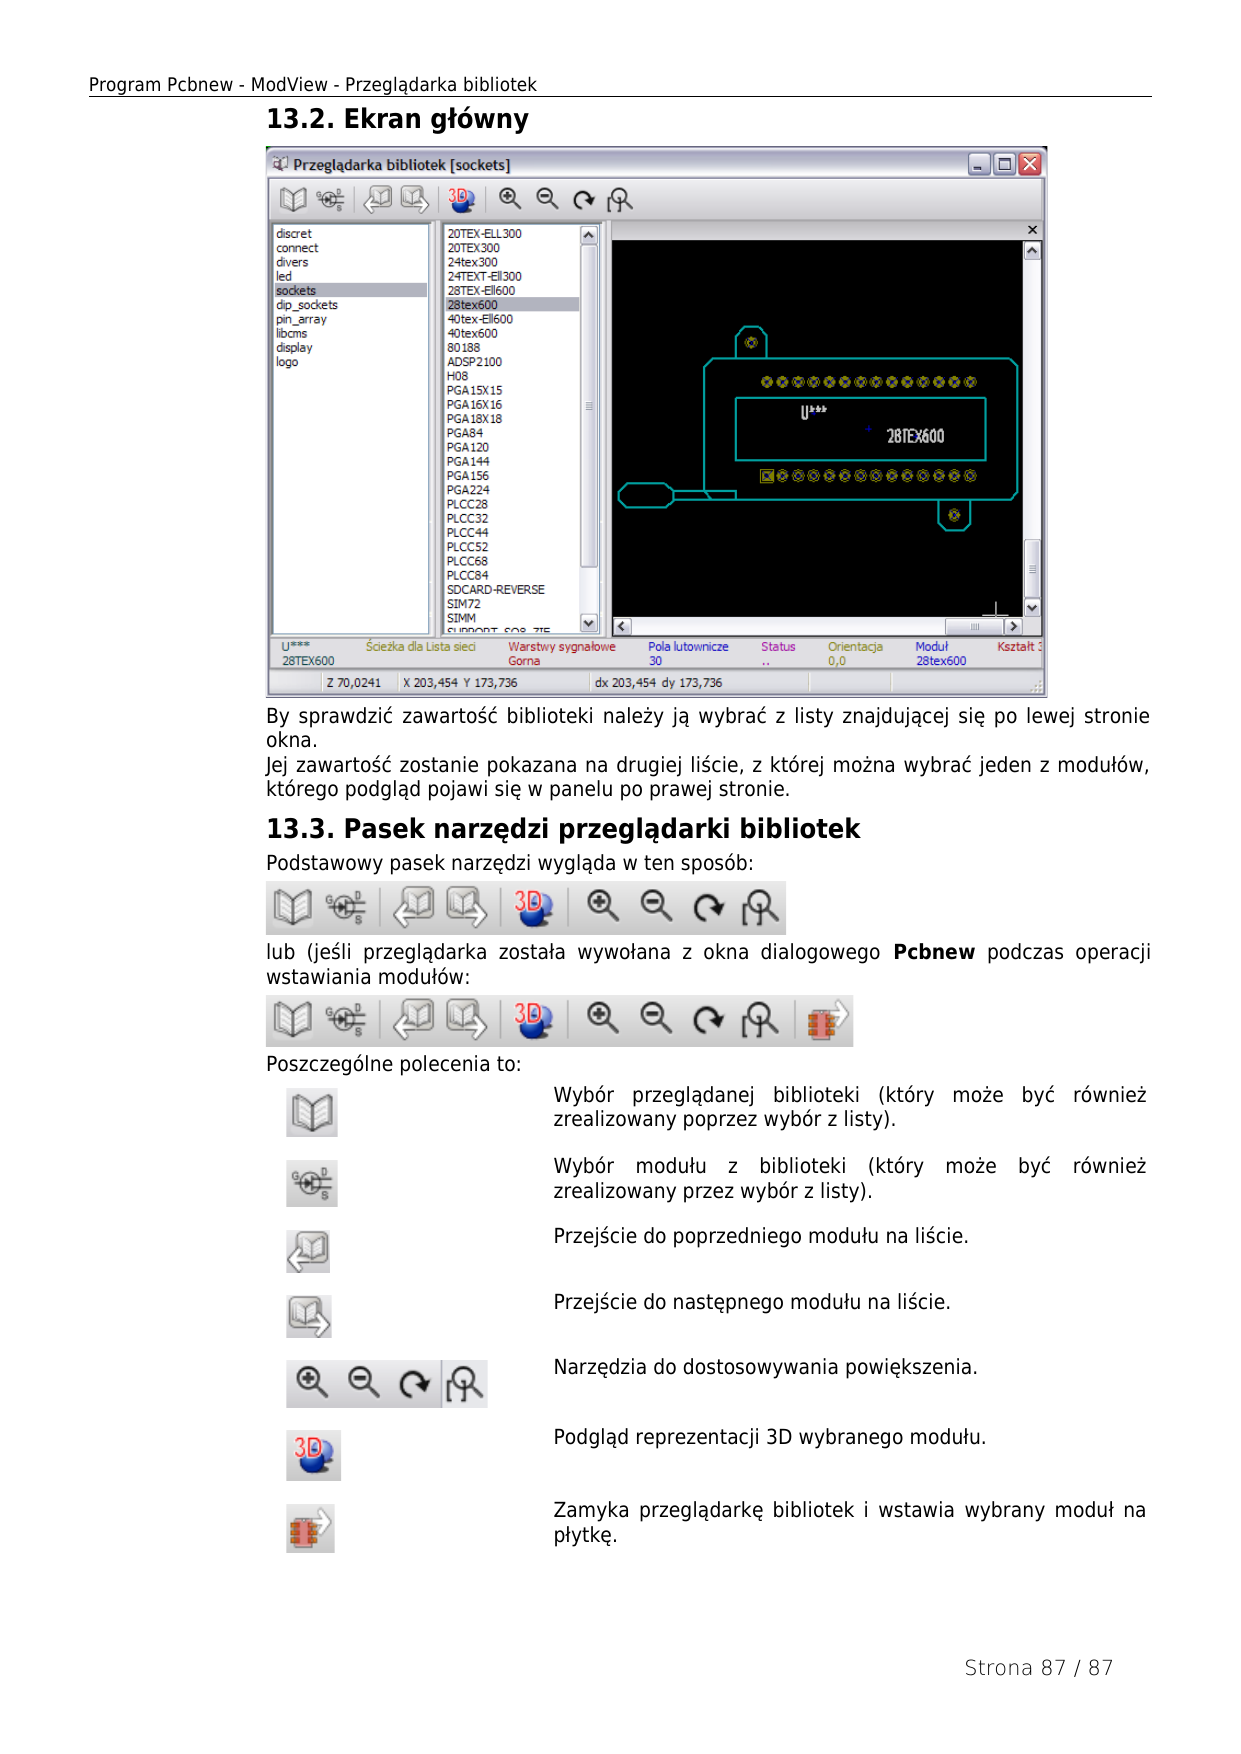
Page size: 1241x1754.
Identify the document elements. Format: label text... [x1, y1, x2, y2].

picture [265, 995, 854, 1047]
text Jej zawartość zostanie pokazana na drugiej liście, z której można wybrać jeden z modułów, którego podgląd pojawi się w panelu po prawej stronie. [266, 752, 1152, 801]
text By sprawdzić zawartość biblioteki należy ją wybrać z listy znajdującej się po lewej stronie okna. [266, 703, 1152, 752]
picture [265, 146, 1048, 698]
table_header Wybór przeglądanej biblioteki (który może być również zrealizowany poprzez wybór z listy). [536, 1077, 1153, 1148]
subtitle Ekran główny [266, 103, 1152, 135]
table_cell Zamyka przeglądarkę bibliotek i wstawia wybrany moduł na płytkę. [536, 1493, 1153, 1564]
picture [286, 1230, 330, 1273]
text lub (jeśli przeglądarka została wywołana z okna dialogowego Pcbnew podczas operacji wstawiania modułów: [266, 940, 1152, 989]
table_cell [269, 1219, 536, 1284]
table_cell [269, 1493, 536, 1564]
table_cell Wybór modułu z biblioteki (który może być również zrealizowany przez wybór z listy). [536, 1149, 1153, 1218]
text Podstawowy pasek narzędzi wygląda w ten sposób: [266, 851, 1152, 875]
picture [286, 1088, 338, 1137]
table_header [269, 1077, 536, 1148]
table_cell Narzędzia do dostosowywania powiększenia. [536, 1349, 1153, 1419]
table_cell Przejście do następnego modułu na liście. [536, 1284, 1153, 1349]
text Poszczególne polecenia to: [266, 1052, 1152, 1077]
table_cell [269, 1419, 536, 1493]
picture [286, 1504, 335, 1553]
picture [286, 1295, 332, 1338]
picture [265, 881, 787, 935]
table_cell [269, 1284, 536, 1349]
table_cell [269, 1149, 536, 1218]
table_cell Podgląd reprezentacji 3D wybranego modułu. [536, 1419, 1153, 1493]
subtitle Pasek narzędzi przeglądarki bibliotek [266, 813, 1152, 845]
picture [286, 1430, 342, 1481]
picture [286, 1360, 488, 1408]
table_cell [269, 1349, 536, 1419]
picture [286, 1160, 338, 1207]
table_cell Przejście do poprzedniego modułu na liście. [536, 1219, 1153, 1284]
